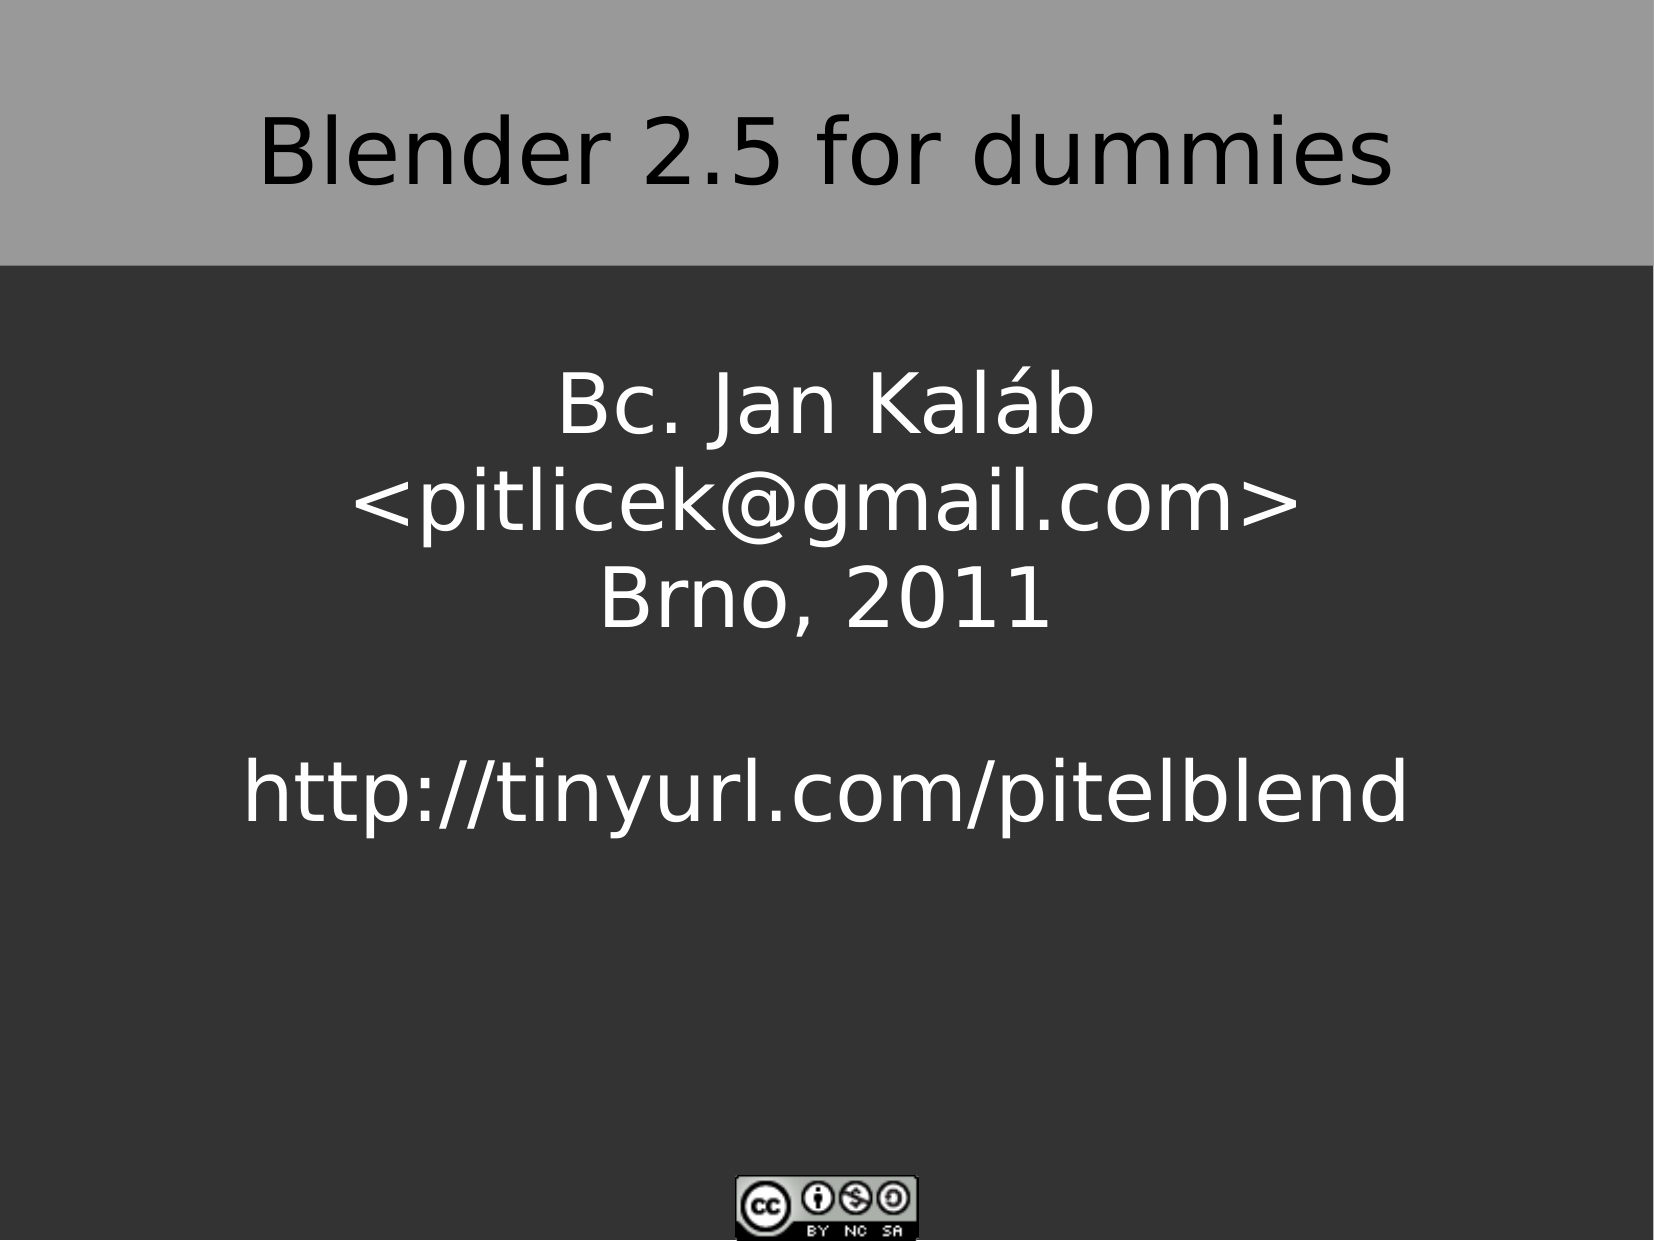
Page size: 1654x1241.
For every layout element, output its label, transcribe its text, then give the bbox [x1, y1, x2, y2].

title Blender 2.5 for dummies [82, 49, 1571, 257]
subtitle Bc. Jan Kaláb <pitlicek@gmail.com> Brno, 2011 http://tinyurl.com/pitelblend [82, 356, 1571, 842]
picture [735, 1175, 919, 1241]
